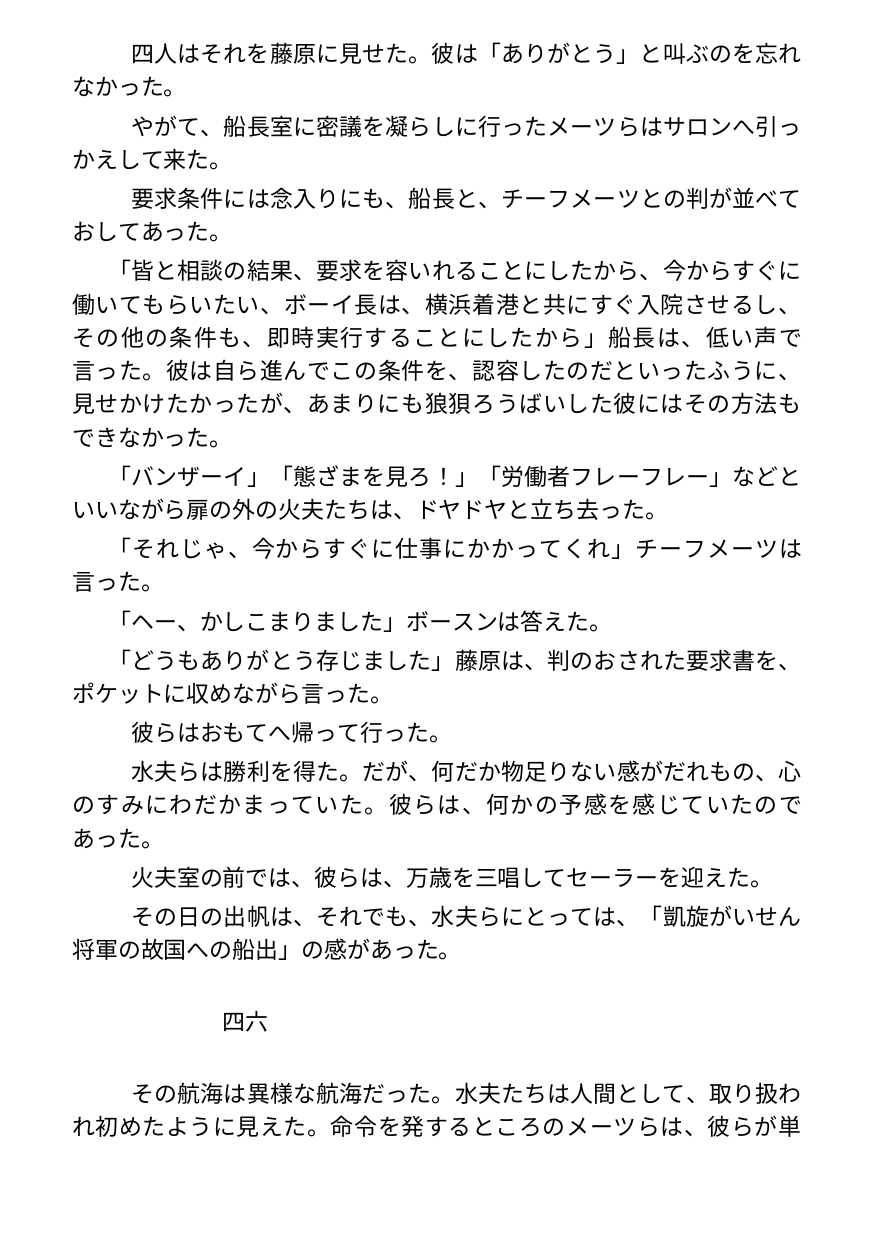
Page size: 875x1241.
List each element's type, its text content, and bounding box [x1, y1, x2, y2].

text 「バンザーイ」「態ざまを見ろ！」「労働者フレーフレー」などといいながら扉の外の火夫たちは、ドヤドヤと立ち去った。 [72, 458, 802, 525]
text 「皆と相談の結果、要求を容いれることにしたから、今からすぐに働いてもらいたい、ボーイ長は、横浜着港と共にすぐ入院させるし、その他の条件も、即時実行することにしたから」船長は、低い声で言った。彼は自ら進んでこの条件を、認容したのだといったふうに、見せかけたかったが、あまりにも狼狽ろうばいした彼にはその方法もできなかった。 [72, 253, 802, 453]
text 水夫らは勝利を得た。だが、何だか物足りない感がだれもの、心のすみにわだかまっていた。彼らは、何かの予感を感じていたのであった。 [72, 754, 802, 854]
text やがて、船長室に密議を凝らしに行ったメーツらはサロンへ引っかえして来た。 [72, 108, 802, 175]
text その日の出帆は、それでも、水夫らにとっては、「凱旋がいせん将軍の故国への船出」の感があった。 [72, 899, 802, 965]
text 彼らはおもてへ帰って行った。 [72, 715, 802, 748]
text 「どうもありがとう存じました」藤原は、判のおされた要求書を、ポケットに収めながら言った。 [72, 642, 802, 709]
text 「ヘー、かしこまりました」ボースンは答えた。 [72, 603, 802, 637]
text 火夫室の前では、彼らは、万歳を三唱してセーラーを迎えた。 [72, 860, 802, 893]
text 四六 [72, 1004, 802, 1037]
text 四人はそれを藤原に見せた。彼は「ありがとう」と叫ぶのを忘れなかった。 [72, 36, 802, 102]
text 「それじゃ、今からすぐに仕事にかかってくれ」チーフメーツは言った。 [72, 531, 802, 597]
text 要求条件には念入りにも、船長と、チーフメーツとの判が並べておしてあった。 [72, 181, 802, 247]
text その航海は異様な航海だった。水夫たちは人間として、取り扱われ初めたように見えた。命令を発するところのメーツらは、彼らが単 [72, 1076, 802, 1142]
